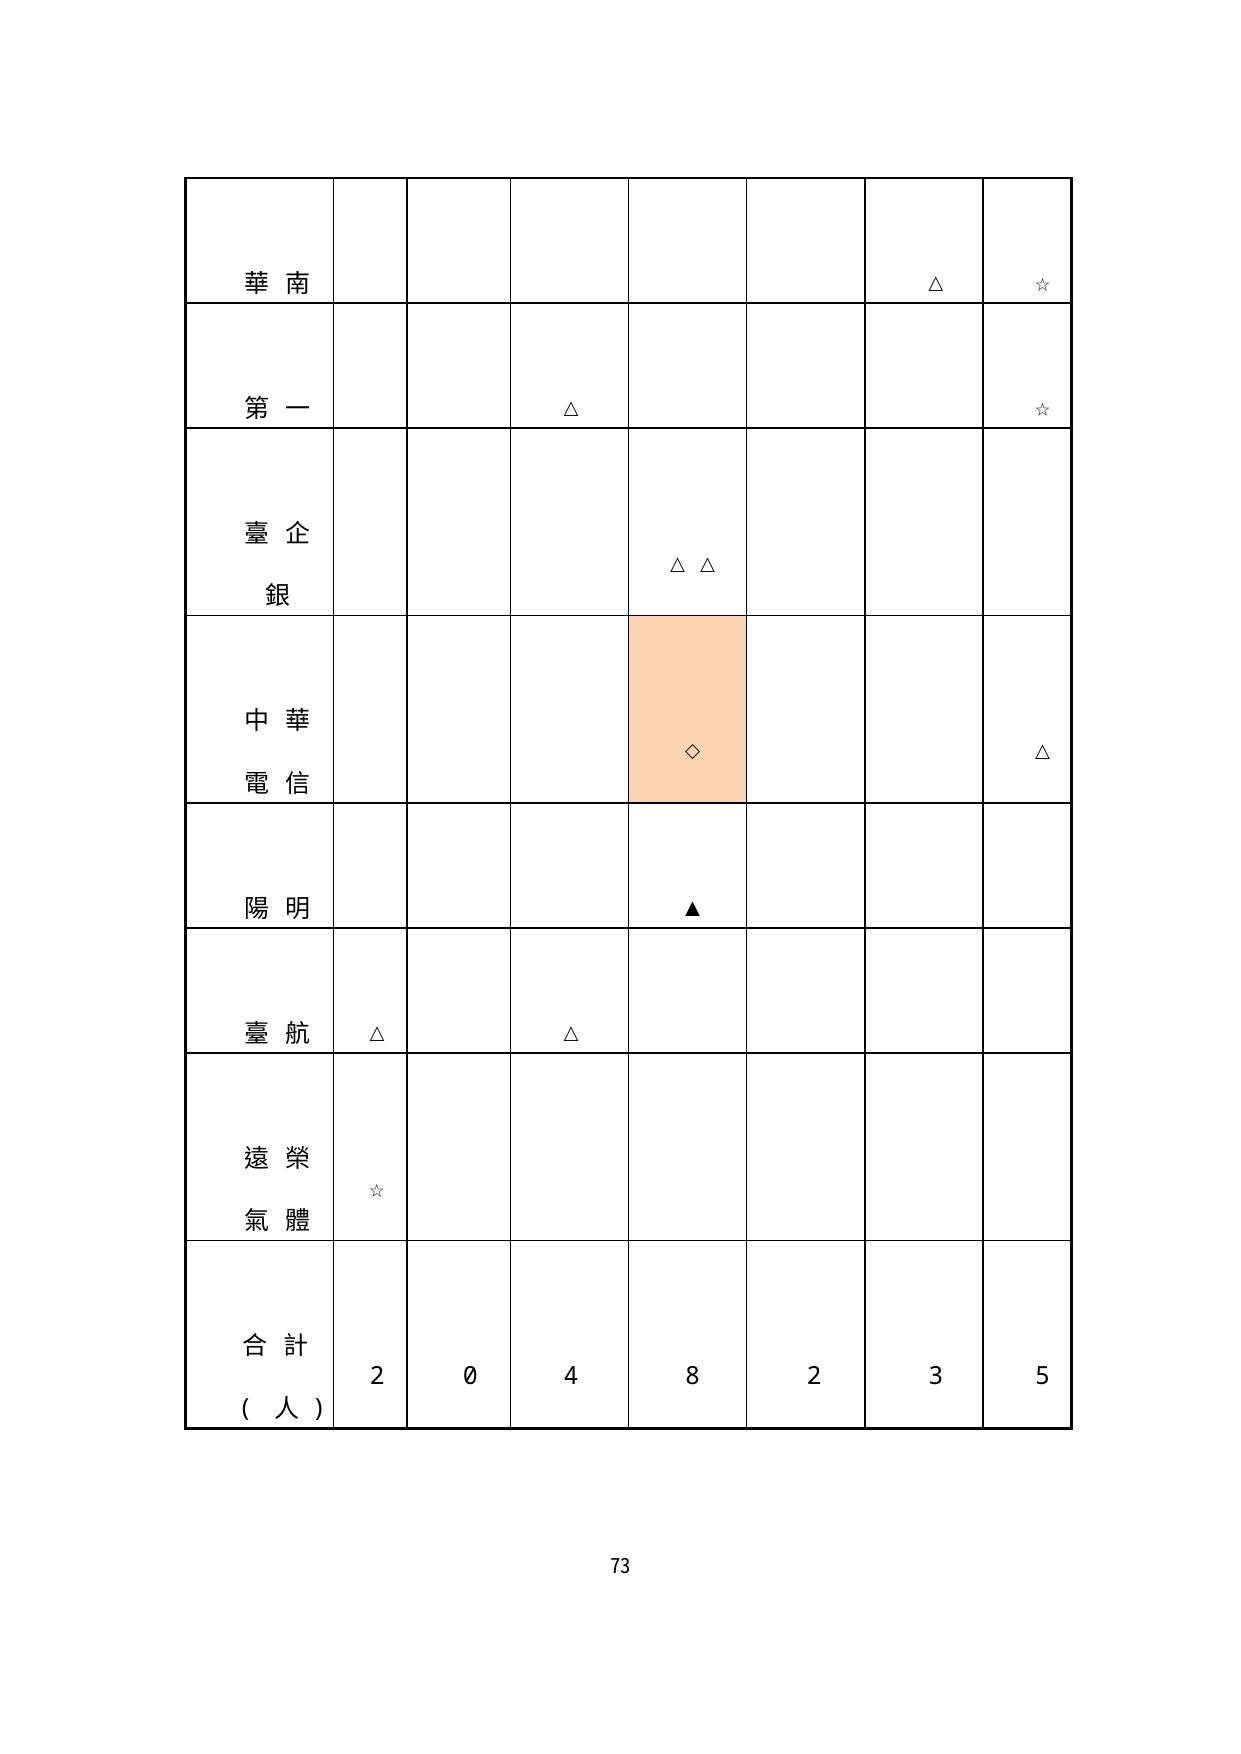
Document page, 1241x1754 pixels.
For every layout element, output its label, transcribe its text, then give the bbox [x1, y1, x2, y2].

table_cell ☆ [334, 1054, 406, 1240]
table_cell 合計(人) [187, 1241, 333, 1427]
table_cell △△ [629, 429, 746, 615]
table_cell [747, 1054, 864, 1240]
table_cell 8 [629, 1241, 746, 1427]
table_cell [747, 429, 864, 615]
table_cell [747, 804, 864, 927]
table_cell [866, 616, 982, 802]
table_cell [747, 929, 864, 1052]
table_cell [511, 1054, 628, 1240]
table_cell [408, 429, 510, 615]
table_cell 0 [408, 1241, 510, 1427]
table_cell △ [511, 929, 628, 1052]
table_cell [866, 1054, 982, 1240]
table_cell [866, 304, 982, 427]
table_cell [747, 304, 864, 427]
table_cell △ [984, 616, 1070, 802]
table_cell 臺企銀 [187, 429, 333, 615]
table_cell [408, 929, 510, 1052]
table_cell [629, 1054, 746, 1240]
table_cell [984, 1054, 1070, 1240]
table_cell 中華電信 [187, 616, 333, 802]
table_cell [629, 179, 746, 302]
table_cell [984, 804, 1070, 927]
table_cell 2 [747, 1241, 864, 1427]
table_cell [334, 429, 406, 615]
table_cell △ [334, 929, 406, 1052]
table_cell [334, 304, 406, 427]
table_cell [511, 804, 628, 927]
table_cell 4 [511, 1241, 628, 1427]
table_cell [408, 616, 510, 802]
table_cell ▲ [629, 804, 746, 927]
table_cell [408, 804, 510, 927]
table_cell [334, 804, 406, 927]
table_cell [747, 616, 864, 802]
table_cell 第一 [187, 304, 333, 427]
table_cell △ [866, 179, 982, 302]
table_cell ☆ [984, 304, 1070, 427]
table_cell [984, 429, 1070, 615]
table_cell [408, 304, 510, 427]
table_cell 華南 [187, 179, 333, 302]
table_cell [866, 429, 982, 615]
table_cell [511, 429, 628, 615]
table_cell [511, 616, 628, 802]
table_cell ◇ [629, 616, 746, 802]
table_cell [408, 179, 510, 302]
table_cell [408, 1054, 510, 1240]
table_cell [866, 929, 982, 1052]
table_cell △ [511, 304, 628, 427]
table_cell [984, 929, 1070, 1052]
table_cell ☆ [984, 179, 1070, 302]
table_cell [747, 179, 864, 302]
table_cell 臺航 [187, 929, 333, 1052]
table_cell [866, 804, 982, 927]
table_cell [511, 179, 628, 302]
table_cell [334, 179, 406, 302]
table_cell 3 [866, 1241, 982, 1427]
table_cell 陽明 [187, 804, 333, 927]
table_cell [629, 304, 746, 427]
table_cell [629, 929, 746, 1052]
table_cell 5 [984, 1241, 1070, 1427]
table_cell 2 [334, 1241, 406, 1427]
table_cell [334, 616, 406, 802]
table_cell 遠榮氣體 [187, 1054, 333, 1240]
